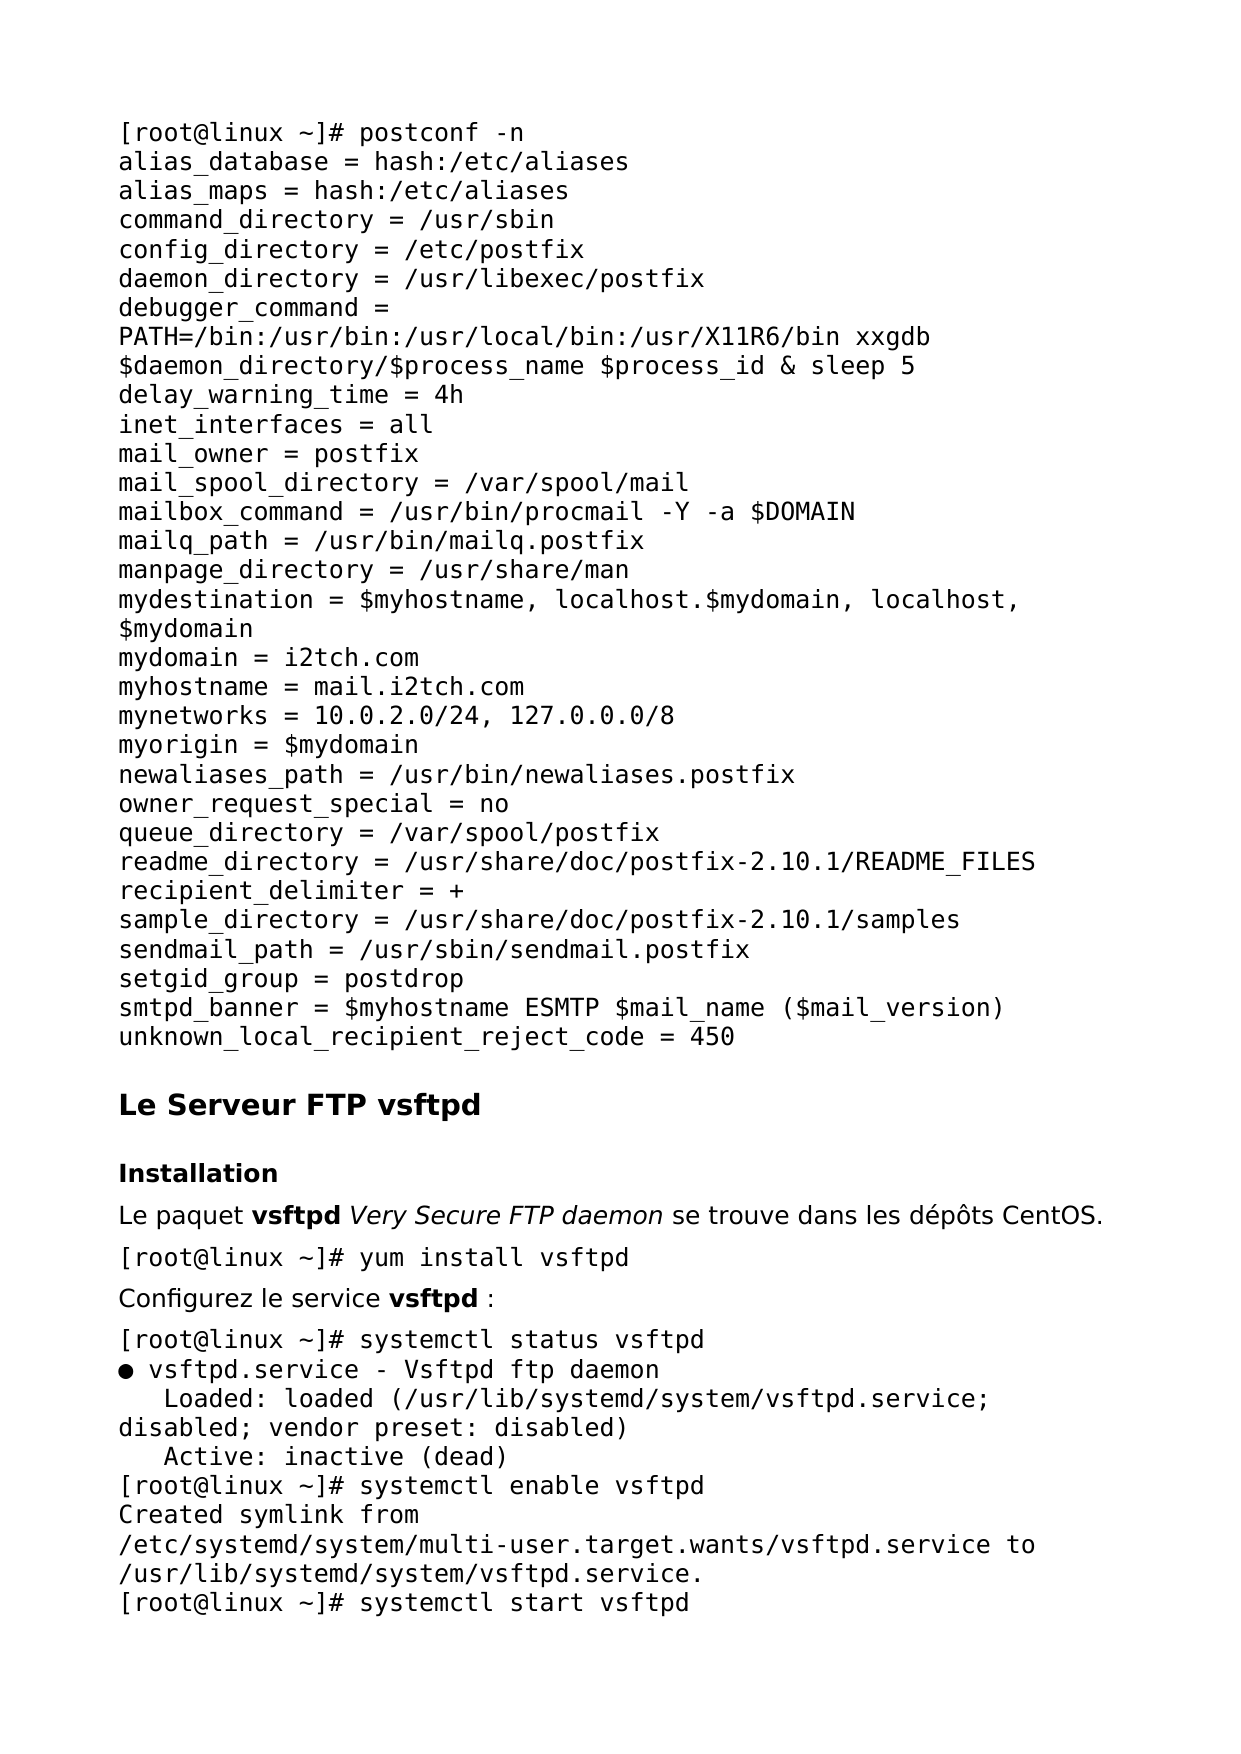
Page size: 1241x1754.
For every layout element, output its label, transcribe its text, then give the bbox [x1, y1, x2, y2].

subtitle Installation [118, 1160, 1122, 1189]
text [root@linux ~]# yum install vsftpd [118, 1243, 1122, 1272]
text Configurez le service vsftpd : [118, 1284, 1122, 1313]
text [root@linux ~]# systemctl status vsftpd ● vsftpd.service - Vsftpd ftp daemon Loaded: loaded (/usr/lib/systemd/system/vsftpd.service; disabled; vendor preset: disabled) Active: inactive (dead) [root@linux ~]# systemctl enable vsftpd Created symlink from /etc/systemd/system/multi-user.target.wants/vsftpd.service to /usr/lib/systemd/system/vsftpd.service. [root@linux ~]# systemctl start vsftpd [118, 1326, 1122, 1617]
subtitle Le Serveur FTP vsftpd [118, 1088, 1122, 1122]
text [root@linux ~]# postconf -n alias_database = hash:/etc/aliases alias_maps = hash:/etc/aliases command_directory = /usr/sbin config_directory = /etc/postfix daemon_directory = /usr/libexec/postfix debugger_command = PATH=/bin:/usr/bin:/usr/local/bin:/usr/X11R6/bin xxgdb $daemon_directory/$process_name $process_id & sleep 5 delay_warning_time = 4h inet_interfaces = all mail_owner = postfix mail_spool_directory = /var/spool/mail mailbox_command = /usr/bin/procmail -Y -a $DOMAIN mailq_path = /usr/bin/mailq.postfix manpage_directory = /usr/share/man mydestination = $myhostname, localhost.$mydomain, localhost, $mydomain mydomain = i2tch.com myhostname = mail.i2tch.com mynetworks = 10.0.2.0/24, 127.0.0.0/8 myorigin = $mydomain newaliases_path = /usr/bin/newaliases.postfix owner_request_special = no queue_directory = /var/spool/postfix readme_directory = /usr/share/doc/postfix-2.10.1/README_FILES recipient_delimiter = + sample_directory = /usr/share/doc/postfix-2.10.1/samples sendmail_path = /usr/sbin/sendmail.postfix setgid_group = postdrop smtpd_banner = $myhostname ESMTP $mail_name ($mail_version) unknown_local_recipient_reject_code = 450 [118, 118, 1122, 1051]
text Le paquet vsftpd Very Secure FTP daemon se trouve dans les dépôts CentOS. [118, 1201, 1122, 1231]
